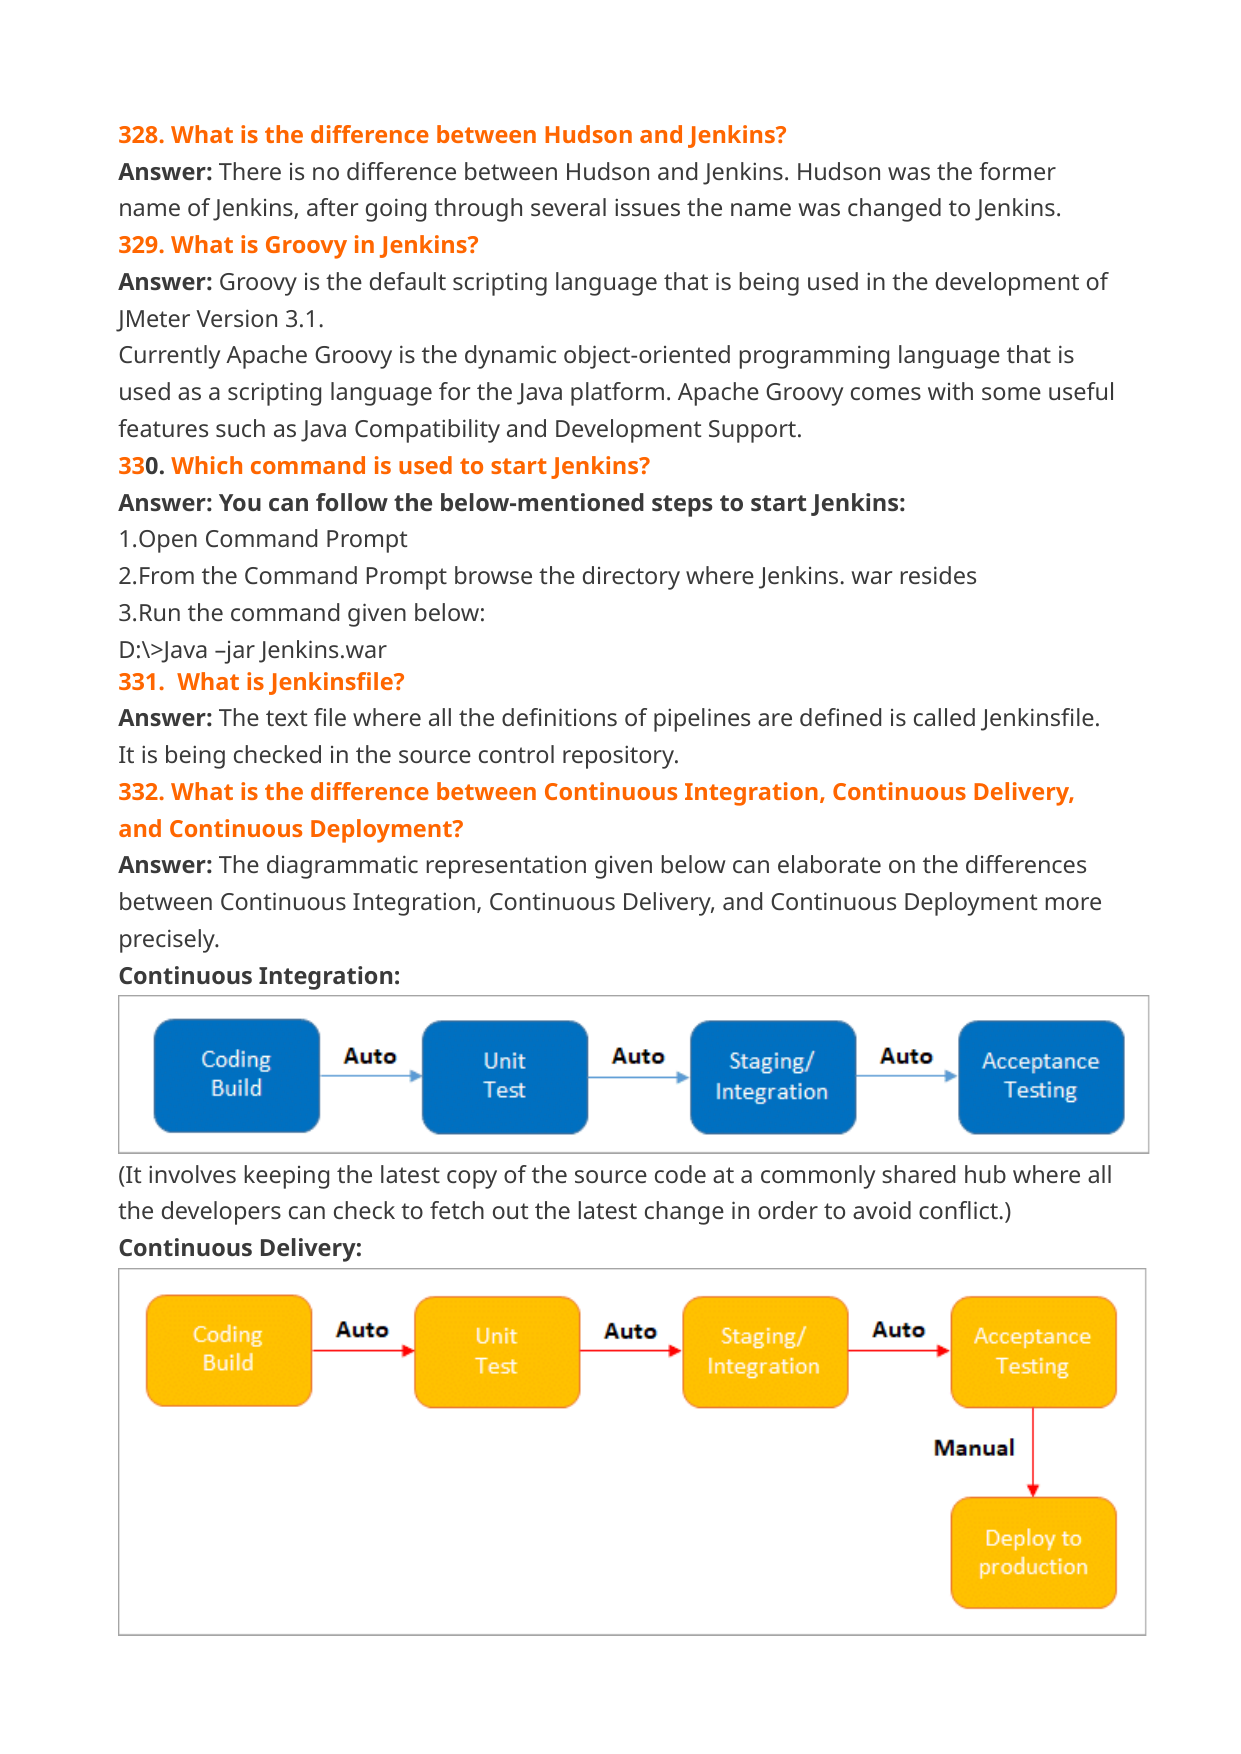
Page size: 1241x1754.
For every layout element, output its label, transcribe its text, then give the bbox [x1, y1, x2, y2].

text Answer: The diagrammatic representation given below can elaborate on the differences between Continuous Integration, Continuous Delivery, and Continuous Deployment more precisely. [118, 849, 1122, 954]
text 331. What is Jenkinsfile? [118, 665, 1122, 697]
picture [118, 995, 1150, 1154]
text 329. What is Groovy in Jenkins? [118, 228, 1122, 260]
text 332. What is the difference between Continuous Integration, Continuous Delivery, and Continuous Deployment? [118, 775, 1122, 844]
text (It involves keeping the latest copy of the source code at a commonly shared hub where all the developers can check to fetch out the latest change in order to avoid conflict.) [118, 1158, 1122, 1227]
picture [118, 1268, 1147, 1636]
text Answer: There is no difference between Hudson and Jenkins. Hudson was the former name of Jenkins, after going through several issues the name was changed to Jenkins. [118, 155, 1122, 224]
text 330. Which command is used to start Jenkins? [118, 449, 1122, 481]
text D:\>Java –jar Jenkins.war [118, 633, 1122, 665]
text Answer: The text file where all the definitions of pipelines are defined is called Jenkinsfile. It is being checked in the source control repository. [118, 702, 1122, 770]
text Currently Apache Groovy is the dynamic object-oriented programming language that is used as a scripting language for the Java platform. Apache Groovy comes with some useful features such as Java Compatibility and Development Support. [118, 339, 1122, 444]
text Continuous Delivery: [118, 1231, 1122, 1263]
list Run the command given below: [118, 596, 1122, 628]
text Answer: You can follow the below-mentioned steps to start Jenkins: [118, 486, 1122, 518]
text Answer: Groovy is the default scripting language that is being used in the development of JMeter Version 3.1. [118, 265, 1122, 334]
text 328. What is the difference between Hudson and Jenkins? [118, 118, 1122, 150]
list From the Command Prompt browse the directory where Jenkins. war resides [118, 559, 1122, 591]
text Continuous Integration: [118, 959, 1122, 991]
list Open Command Prompt [118, 523, 1122, 554]
